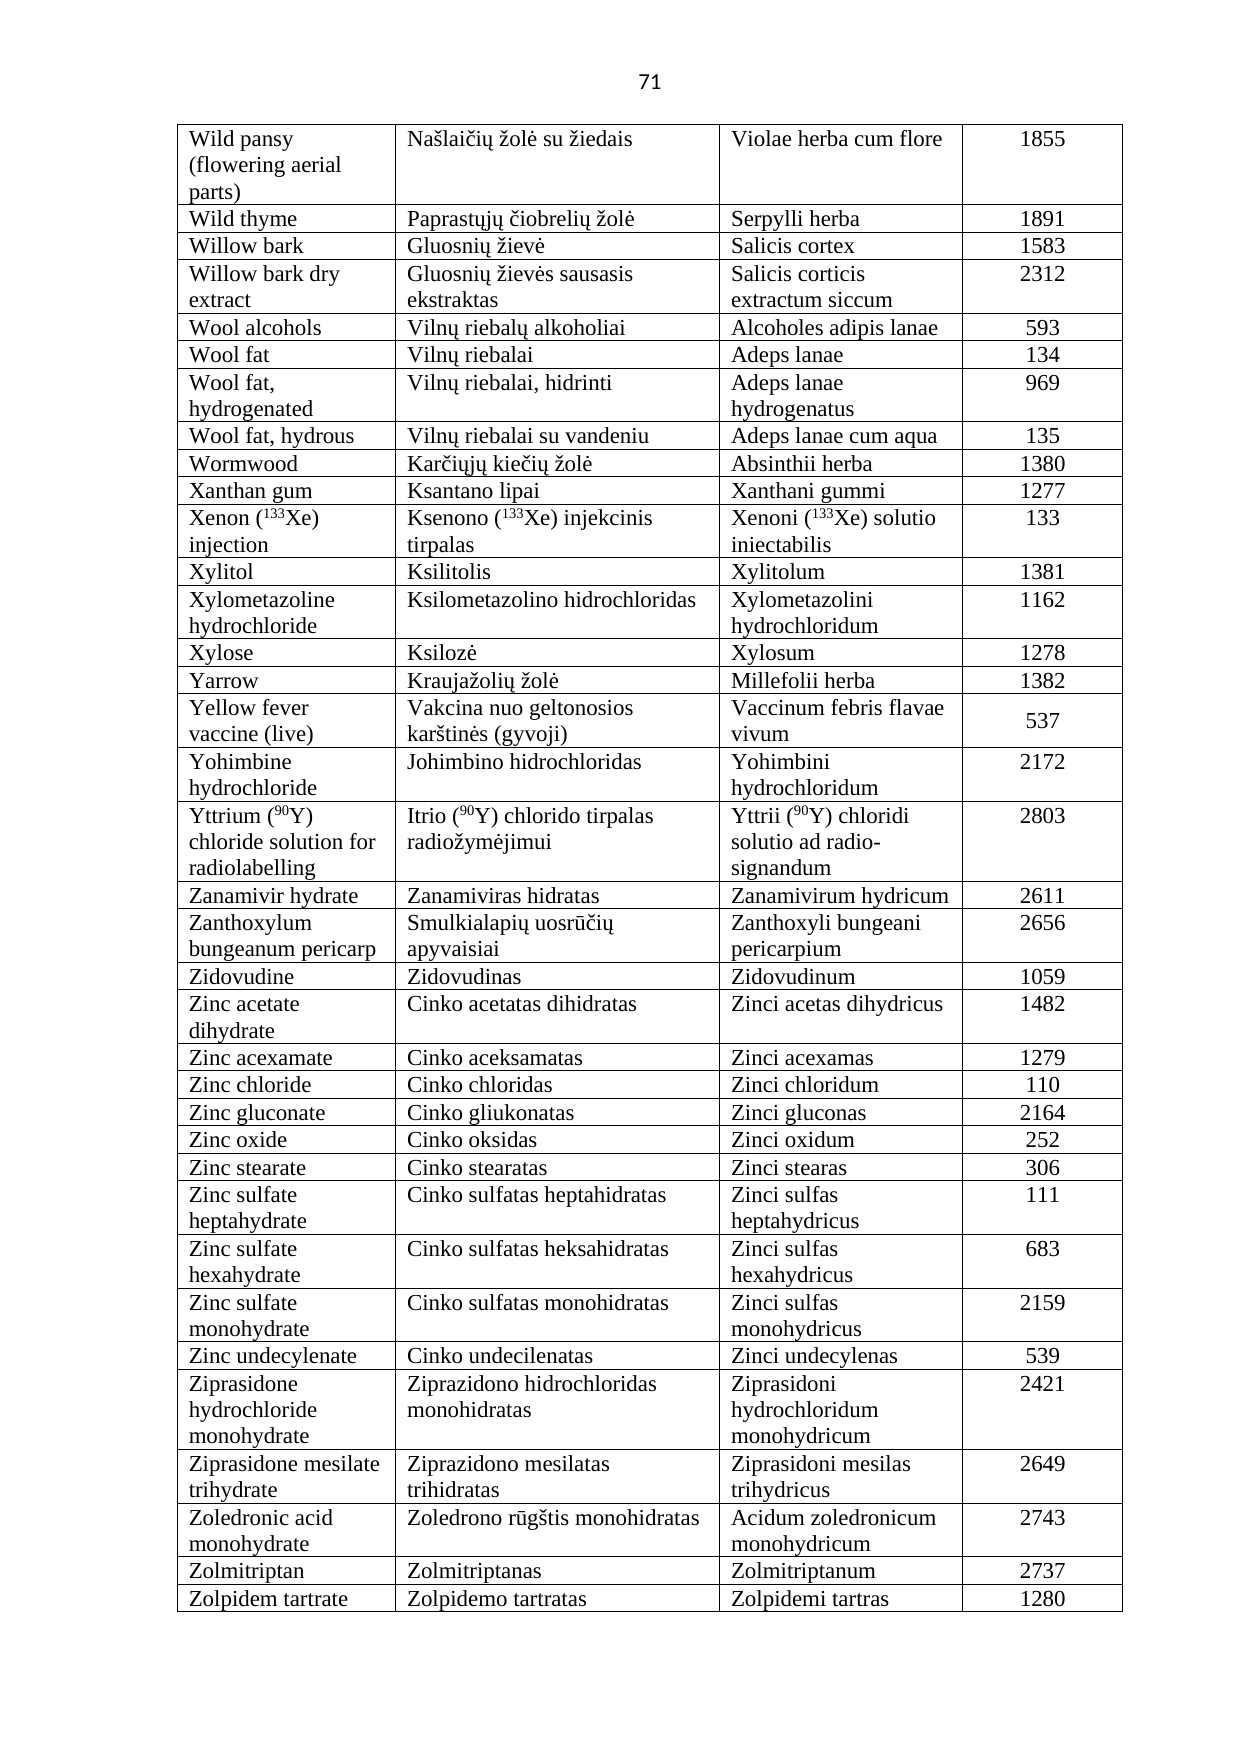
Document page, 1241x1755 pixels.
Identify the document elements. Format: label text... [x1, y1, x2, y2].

table_cell Zinc stearate [178, 1154, 395, 1180]
table_cell Gluosnių žievės sausasis ekstraktas [396, 260, 719, 313]
table_cell 1381 [963, 558, 1122, 584]
table_cell Yellow fever vaccine (live) [178, 694, 395, 747]
table_cell Zinci undecylenas [720, 1342, 962, 1369]
table_cell Yohimbine hydrochloride [178, 748, 395, 801]
table_cell Vaccinum febris flavae vivum [720, 694, 962, 747]
table_cell Ziprasidone mesilate trihydrate [178, 1450, 395, 1502]
table_cell 111 [963, 1181, 1122, 1234]
table_cell Zinc oxide [178, 1126, 395, 1153]
table_cell 539 [963, 1342, 1122, 1369]
table_cell 2172 [963, 748, 1122, 801]
table_cell 1162 [963, 586, 1122, 638]
table_cell Zinci sulfas heptahydricus [720, 1181, 962, 1234]
table_cell 1855 [963, 125, 1122, 204]
table_cell Cinko sulfatas heptahidratas [396, 1181, 719, 1234]
table_cell Xenoni (133Xe) solutio iniectabilis [720, 505, 962, 557]
table_cell 110 [963, 1071, 1122, 1098]
table_cell Paprastųjų čiobrelių žolė [396, 205, 719, 232]
table_cell Vilnų riebalai, hidrinti [396, 369, 719, 421]
table_cell Wool fat [178, 341, 395, 367]
table_cell Zinci sulfas monohydricus [720, 1289, 962, 1341]
table_cell Yttrii (90Y) chloridi solutio ad radio-signandum [720, 802, 962, 881]
table_cell 2421 [963, 1370, 1122, 1449]
table_cell Zanthoxylum bungeanum pericarp [178, 909, 395, 962]
table_cell 537 [963, 694, 1122, 747]
table_cell Xanthani gummi [720, 477, 962, 503]
table_cell Zinc sulfate heptahydrate [178, 1181, 395, 1234]
table_cell Vilnų riebalai su vandeniu [396, 422, 719, 449]
table_cell Cinko stearatas [396, 1154, 719, 1180]
table_cell 1380 [963, 450, 1122, 476]
table_cell Wild pansy (flowering aerial parts) [178, 125, 395, 204]
table_cell Zinci gluconas [720, 1099, 962, 1125]
table_cell Xylose [178, 639, 395, 666]
table_cell Wool alcohols [178, 314, 395, 340]
table_cell Willow bark dry extract [178, 260, 395, 313]
table_cell Zolmitriptanum [720, 1557, 962, 1584]
table_cell Cinko chloridas [396, 1071, 719, 1098]
table_cell Gluosnių žievė [396, 233, 719, 259]
table_cell Serpylli herba [720, 205, 962, 232]
table_cell 683 [963, 1235, 1122, 1287]
table_cell Našlaičių žolė su žiedais [396, 125, 719, 204]
table_cell Cinko undecilenatas [396, 1342, 719, 1369]
table_cell 2164 [963, 1099, 1122, 1125]
table_cell 2159 [963, 1289, 1122, 1341]
table_cell Cinko sulfatas monohidratas [396, 1289, 719, 1341]
table_cell Karčiųjų kiečių žolė [396, 450, 719, 476]
table_cell Zinci acetas dihydricus [720, 990, 962, 1043]
table_cell Zinc undecylenate [178, 1342, 395, 1369]
table_cell Vilnų riebalai [396, 341, 719, 367]
table_cell 593 [963, 314, 1122, 340]
table_cell Ksilozė [396, 639, 719, 666]
table_cell Wormwood [178, 450, 395, 476]
table_cell Zolpidem tartrate [178, 1585, 395, 1611]
table_cell Xylometazolini hydrochloridum [720, 586, 962, 638]
table_cell 252 [963, 1126, 1122, 1153]
table_cell 2743 [963, 1504, 1122, 1556]
table_cell 306 [963, 1154, 1122, 1180]
table_cell 1277 [963, 477, 1122, 503]
table_cell Zinc acexamate [178, 1044, 395, 1070]
table_cell Zolpidemo tartratas [396, 1585, 719, 1611]
table_cell Xenon (133Xe) injection [178, 505, 395, 557]
table_cell Cinko acetatas dihidratas [396, 990, 719, 1043]
table_cell Salicis corticis extractum siccum [720, 260, 962, 313]
table_cell 1891 [963, 205, 1122, 232]
table_cell Ksilometazolino hidrochloridas [396, 586, 719, 638]
table_cell Zolmitriptanas [396, 1557, 719, 1584]
table_cell Zolpidemi tartras [720, 1585, 962, 1611]
table_cell Cinko aceksamatas [396, 1044, 719, 1070]
table_cell Acidum zoledronicum monohydricum [720, 1504, 962, 1556]
table_cell Zanamivir hydrate [178, 882, 395, 908]
table_cell Zinci sulfas hexahydricus [720, 1235, 962, 1287]
table_cell Zinc chloride [178, 1071, 395, 1098]
table_cell Vilnų riebalų alkoholiai [396, 314, 719, 340]
table_cell 1059 [963, 963, 1122, 989]
table_cell Zinci acexamas [720, 1044, 962, 1070]
table_cell Zolmitriptan [178, 1557, 395, 1584]
table_cell Xylometazoline hydrochloride [178, 586, 395, 638]
table_cell Violae herba cum flore [720, 125, 962, 204]
table_cell Wool fat, hydrogenated [178, 369, 395, 421]
table_cell 2656 [963, 909, 1122, 962]
table_cell 1583 [963, 233, 1122, 259]
table_cell Zinc sulfate hexahydrate [178, 1235, 395, 1287]
table_cell 2312 [963, 260, 1122, 313]
table_cell 1279 [963, 1044, 1122, 1070]
table_cell Salicis cortex [720, 233, 962, 259]
table_cell Zoledronic acid monohydrate [178, 1504, 395, 1556]
table_cell 135 [963, 422, 1122, 449]
table_cell Yohimbini hydrochloridum [720, 748, 962, 801]
table_cell Willow bark [178, 233, 395, 259]
table_cell Zinci oxidum [720, 1126, 962, 1153]
table_cell Vakcina nuo geltonosios karštinės (gyvoji) [396, 694, 719, 747]
table_cell Ziprazidono hidrochloridas monohidratas [396, 1370, 719, 1449]
table_cell Ziprazidono mesilatas trihidratas [396, 1450, 719, 1502]
table_cell 1278 [963, 639, 1122, 666]
table_cell Ziprasidoni mesilas trihydricus [720, 1450, 962, 1502]
table_cell Cinko oksidas [396, 1126, 719, 1153]
table_cell Ksilitolis [396, 558, 719, 584]
table_cell Ksenono (133Xe) injekcinis tirpalas [396, 505, 719, 557]
table_cell Yarrow [178, 667, 395, 693]
table_cell Ziprasidone hydrochloride monohydrate [178, 1370, 395, 1449]
table_cell Zoledrono rūgštis monohidratas [396, 1504, 719, 1556]
table_cell 2803 [963, 802, 1122, 881]
table_cell Cinko sulfatas heksahidratas [396, 1235, 719, 1287]
table_cell Zinc gluconate [178, 1099, 395, 1125]
table_cell 2737 [963, 1557, 1122, 1584]
table_cell 133 [963, 505, 1122, 557]
table_cell Yttrium (90Y) chloride solution for radiolabelling [178, 802, 395, 881]
table_cell Absinthii herba [720, 450, 962, 476]
table_cell Millefolii herba [720, 667, 962, 693]
table_cell Zanamivirum hydricum [720, 882, 962, 908]
table_cell Zidovudinum [720, 963, 962, 989]
table_cell 1482 [963, 990, 1122, 1043]
table_cell 2611 [963, 882, 1122, 908]
table_cell Zinc sulfate monohydrate [178, 1289, 395, 1341]
table_cell 134 [963, 341, 1122, 367]
table_cell Cinko gliukonatas [396, 1099, 719, 1125]
table_cell Adeps lanae [720, 341, 962, 367]
table_cell Zidovudine [178, 963, 395, 989]
table_cell Zanamiviras hidratas [396, 882, 719, 908]
table_cell Zinci chloridum [720, 1071, 962, 1098]
table_cell Itrio (90Y) chlorido tirpalas radiožymėjimui [396, 802, 719, 881]
table_cell Adeps lanae hydrogenatus [720, 369, 962, 421]
table_cell Wool fat, hydrous [178, 422, 395, 449]
table_cell Alcoholes adipis lanae [720, 314, 962, 340]
table_cell Ziprasidoni hydrochloridum monohydricum [720, 1370, 962, 1449]
table_cell Xylosum [720, 639, 962, 666]
table_cell 969 [963, 369, 1122, 421]
table_cell Wild thyme [178, 205, 395, 232]
table_cell 2649 [963, 1450, 1122, 1502]
table_cell Johimbino hidrochloridas [396, 748, 719, 801]
table_cell 1280 [963, 1585, 1122, 1611]
table_cell Adeps lanae cum aqua [720, 422, 962, 449]
table_cell 1382 [963, 667, 1122, 693]
table_cell Zinci stearas [720, 1154, 962, 1180]
table_cell Zidovudinas [396, 963, 719, 989]
table_cell Kraujažolių žolė [396, 667, 719, 693]
table_cell Xanthan gum [178, 477, 395, 503]
table_cell Xylitol [178, 558, 395, 584]
table_cell Zinc acetate dihydrate [178, 990, 395, 1043]
table_cell Zanthoxyli bungeani pericarpium [720, 909, 962, 962]
table_cell Smulkialapių uosrūčių apyvaisiai [396, 909, 719, 962]
table_cell Xylitolum [720, 558, 962, 584]
table_cell Ksantano lipai [396, 477, 719, 503]
